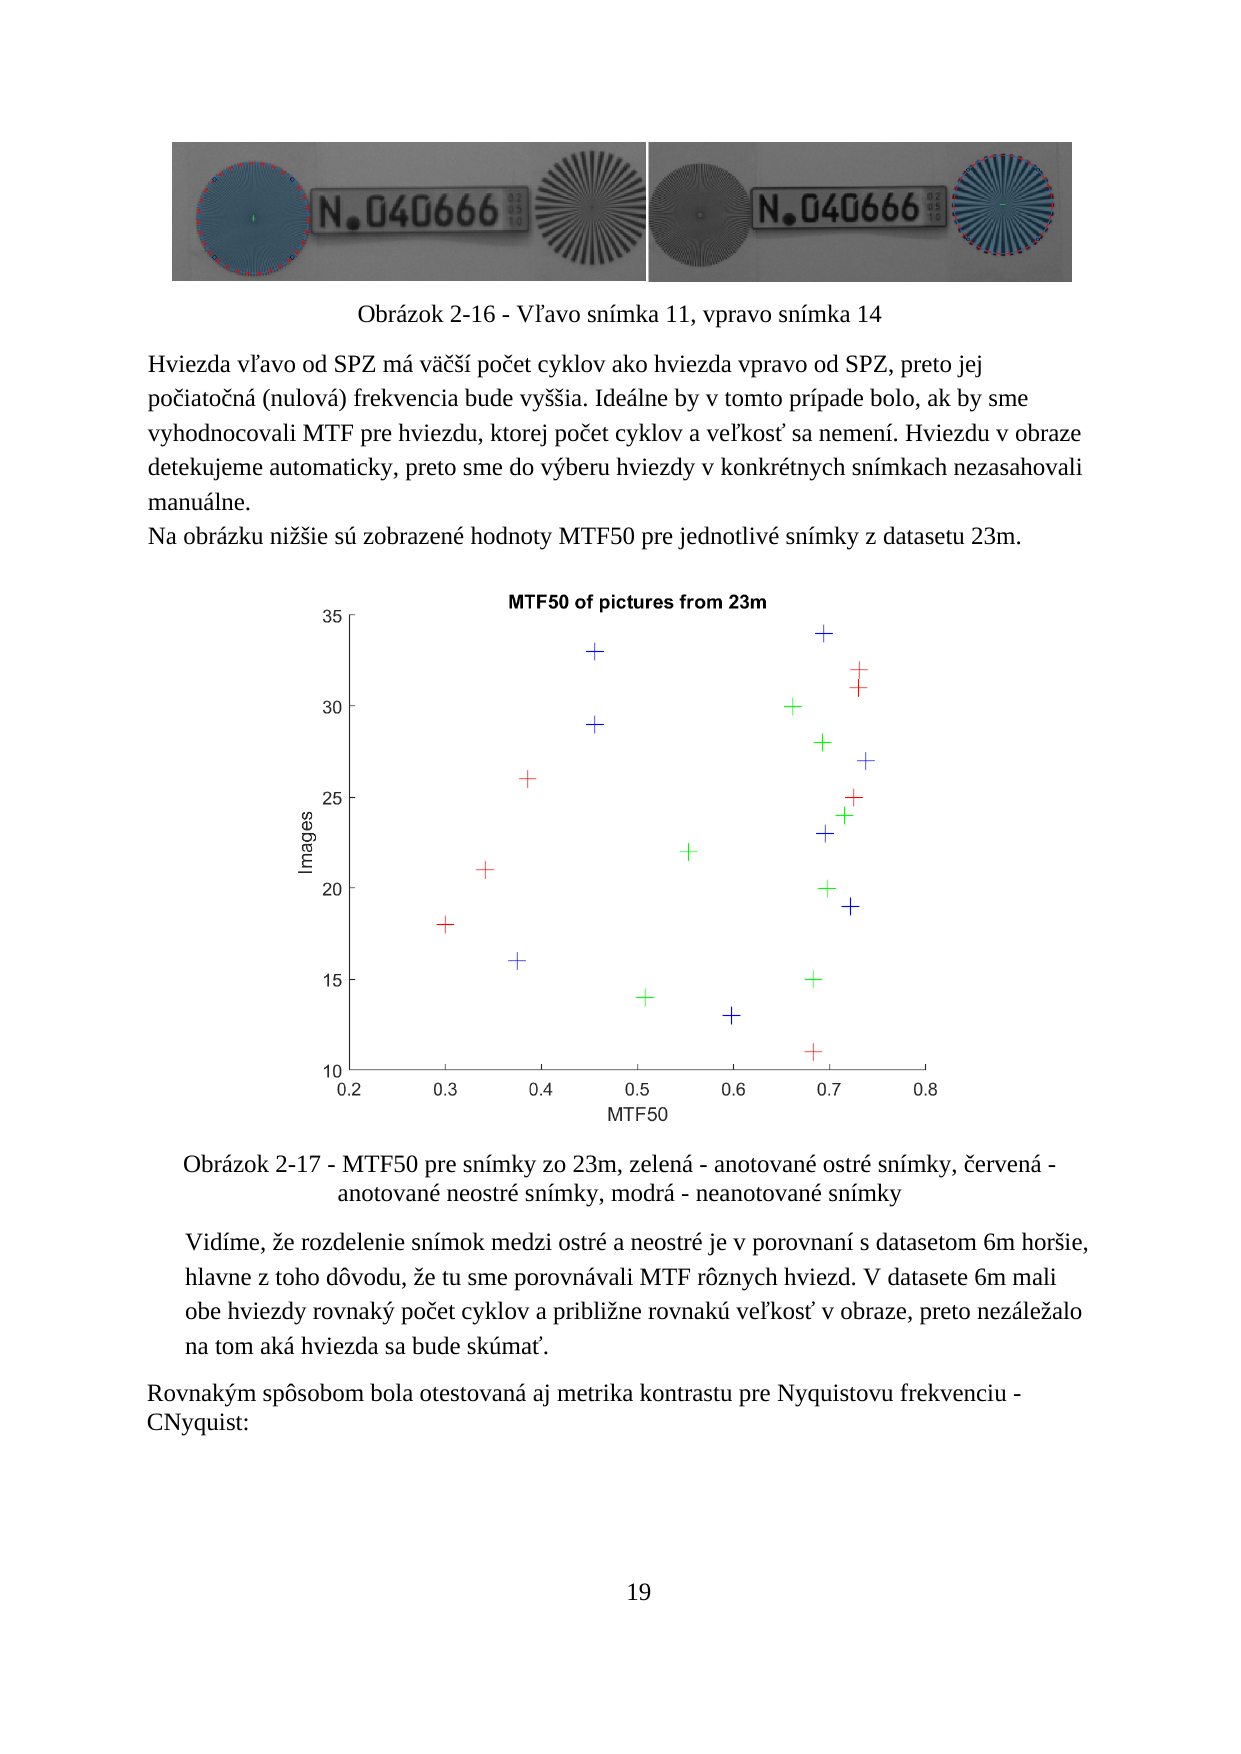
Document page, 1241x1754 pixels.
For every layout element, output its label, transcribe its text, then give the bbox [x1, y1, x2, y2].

text Vidíme, že rozdelenie snímok medzi ostré a neostré je v porovnaní s datasetom 6m horšie, hlavne z toho dôvodu, že tu sme porovnávali MTF rôznych hviezd. V datasete 6m mali obe hviezdy rovnaký počet cyklov a približne rovnakú veľkosť v obraze, preto nezáležalo na tom aká hviezda sa bude skúmať. [185, 1227, 1092, 1360]
text Na obrázku nižšie sú zobrazené hodnoty MTF50 pre jednotlivé snímky z datasetu 23m. [148, 521, 1092, 550]
text Obrázok 2-16 - Vľavo snímka 11, vpravo snímka 14 [147, 299, 1092, 328]
text Rovnakým spôsobom bola otestovaná aj metrika kontrastu pre Nyquistovu frekvenciu - CNyquist: [147, 1378, 1092, 1435]
text Hviezda vľavo od SPZ má väčší počet cyklov ako hviezda vpravo od SPZ, preto jej počiatočná (nulová) frekvencia bude vyššia. Ideálne by v tomto prípade bolo, ak by sme vyhodnocovali MTF pre hviezdu, ktorej počet cyklov a veľkosť sa nemení. Hviezdu v obraze detekujeme automaticky, preto sme do výberu hviezdy v konkrétnych snímkach nezasahovali manuálne. [148, 349, 1092, 516]
text Obrázok 2-17 - MTF50 pre snímky zo 23m, zelená - anotované ostré snímky, červená - anotované neostré snímky, modrá - neanotované snímky [147, 1149, 1092, 1207]
